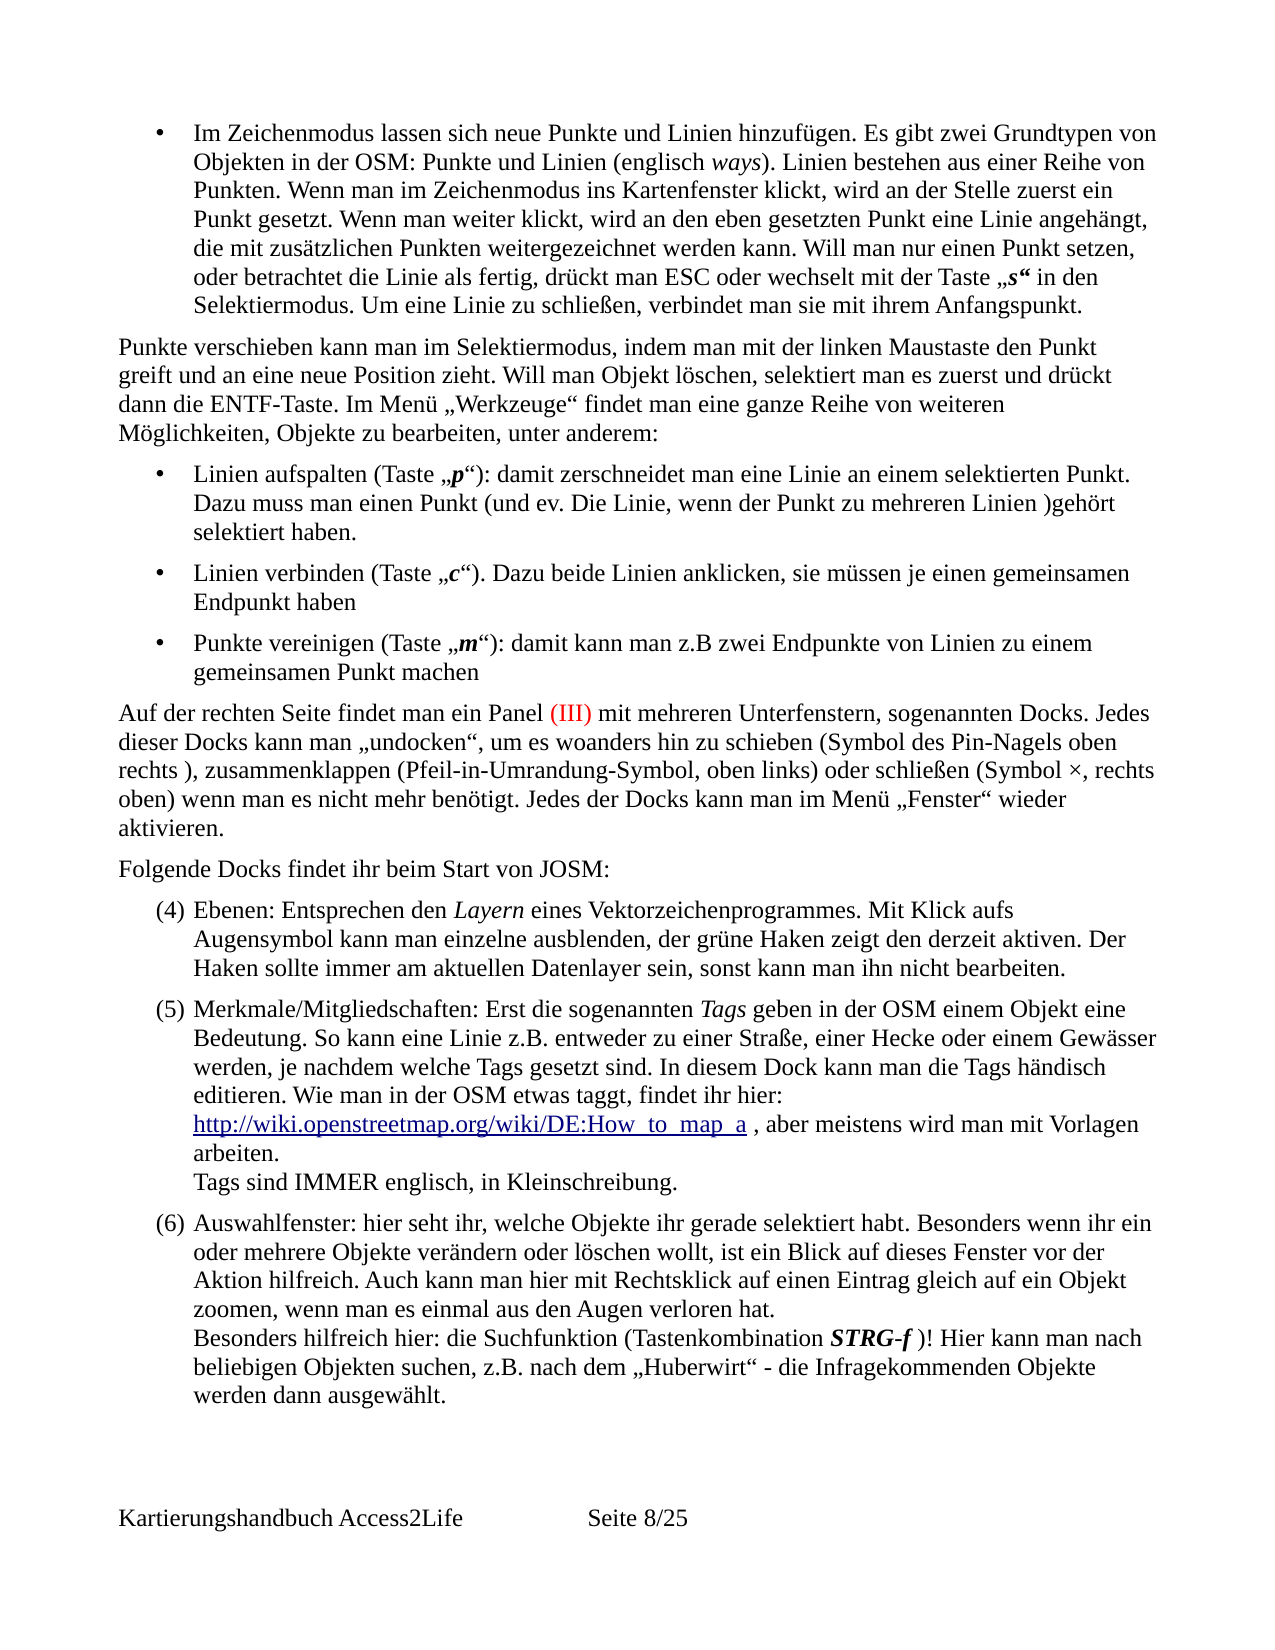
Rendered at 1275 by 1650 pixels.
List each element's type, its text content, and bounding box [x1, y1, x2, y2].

list Ebenen: Entsprechen den Layern eines Vektorzeichenprogrammes. Mit Klick aufs Augensymbol kann man einzelne ausblenden, der grüne Haken zeigt den derzeit aktiven. Der Haken sollte immer am aktuellen Datenlayer sein, sonst kann man ihn nicht bearbeiten. [156, 896, 1157, 982]
text Auf der rechten Seite findet man ein Panel (III) mit mehreren Unterfenstern, sogenannten Docks. Jedes dieser Docks kann man „undocken“, um es woanders hin zu schieben (Symbol des Pin-Nagels oben rechts ), zusammenklappen (Pfeil-in-Umrandung-Symbol, oben links) oder schließen (Symbol ×, rechts oben) wenn man es nicht mehr benötigt. Jedes der Docks kann man im Menü „Fenster“ wieder aktivieren. [118, 698, 1157, 842]
text Punkte verschieben kann man im Selektiermodus, indem man mit der linken Maustaste den Punkt greift und an eine neue Position zieht. Will man Objekt löschen, selektiert man es zuerst und drückt dann die ENTF-Taste. Im Menü „Werkzeuge“ findet man eine ganze Reihe von weiteren Möglichkeiten, Objekte zu bearbeiten, unter anderem: [118, 332, 1157, 447]
list Punkte vereinigen (Taste „m“): damit kann man z.B zwei Endpunkte von Linien zu einem gemeinsamen Punkt machen [156, 628, 1157, 686]
list Linien verbinden (Taste „c“). Dazu beide Linien anklicken, sie müssen je einen gemeinsamen Endpunkt haben [156, 558, 1157, 616]
list Linien aufspalten (Taste „p“): damit zerschneidet man eine Linie an einem selektierten Punkt. Dazu muss man einen Punkt (und ev. Die Linie, wenn der Punkt zu mehreren Linien )gehört selektiert haben. [156, 459, 1157, 546]
list Auswahlfenster: hier seht ihr, welche Objekte ihr gerade selektiert habt. Besonders wenn ihr ein oder mehrere Objekte verändern oder löschen wollt, ist ein Blick auf dieses Fenster vor der Aktion hilfreich. Auch kann man hier mit Rechtsklick auf einen Eintrag gleich auf ein Objekt zoomen, wenn man es einmal aus den Augen verloren hat. Besonders hilfreich hier: die Suchfunktion (Tastenkombination STRG-f )! Hier kann man nach beliebigen Objekten suchen, z.B. nach dem „Huberwirt“ - die Infragekommenden Objekte werden dann ausgewählt. [156, 1208, 1157, 1409]
list Merkmale/Mitgliedschaften: Erst die sogenannten Tags geben in der OSM einem Objekt eine Bedeutung. So kann eine Linie z.B. entweder zu einer Straße, einer Hecke oder einem Gewässer werden, je nachdem welche Tags gesetzt sind. In diesem Dock kann man die Tags händisch editieren. Wie man in der OSM etwas taggt, findet ihr hier: http://wiki.openstreetmap.org/wiki/DE:How_to_map_a , aber meistens wird man mit Vorlagen arbeiten. Tags sind IMMER englisch, in Kleinschreibung. [156, 994, 1157, 1196]
text Folgende Docks findet ihr beim Start von JOSM: [118, 854, 1157, 883]
list Im Zeichenmodus lassen sich neue Punkte und Linien hinzufügen. Es gibt zwei Grundtypen von Objekten in der OSM: Punkte und Linien (englisch ways). Linien bestehen aus einer Reihe von Punkten. Wenn man im Zeichenmodus ins Kartenfenster klickt, wird an der Stelle zuerst ein Punkt gesetzt. Wenn man weiter klickt, wird an den eben gesetzten Punkt eine Linie angehängt, die mit zusätzlichen Punkten weitergezeichnet werden kann. Will man nur einen Punkt setzen, oder betrachtet die Linie als fertig, drückt man ESC oder wechselt mit der Taste „s“ in den Selektiermodus. Um eine Linie zu schließen, verbindet man sie mit ihrem Anfangspunkt. [156, 118, 1157, 319]
